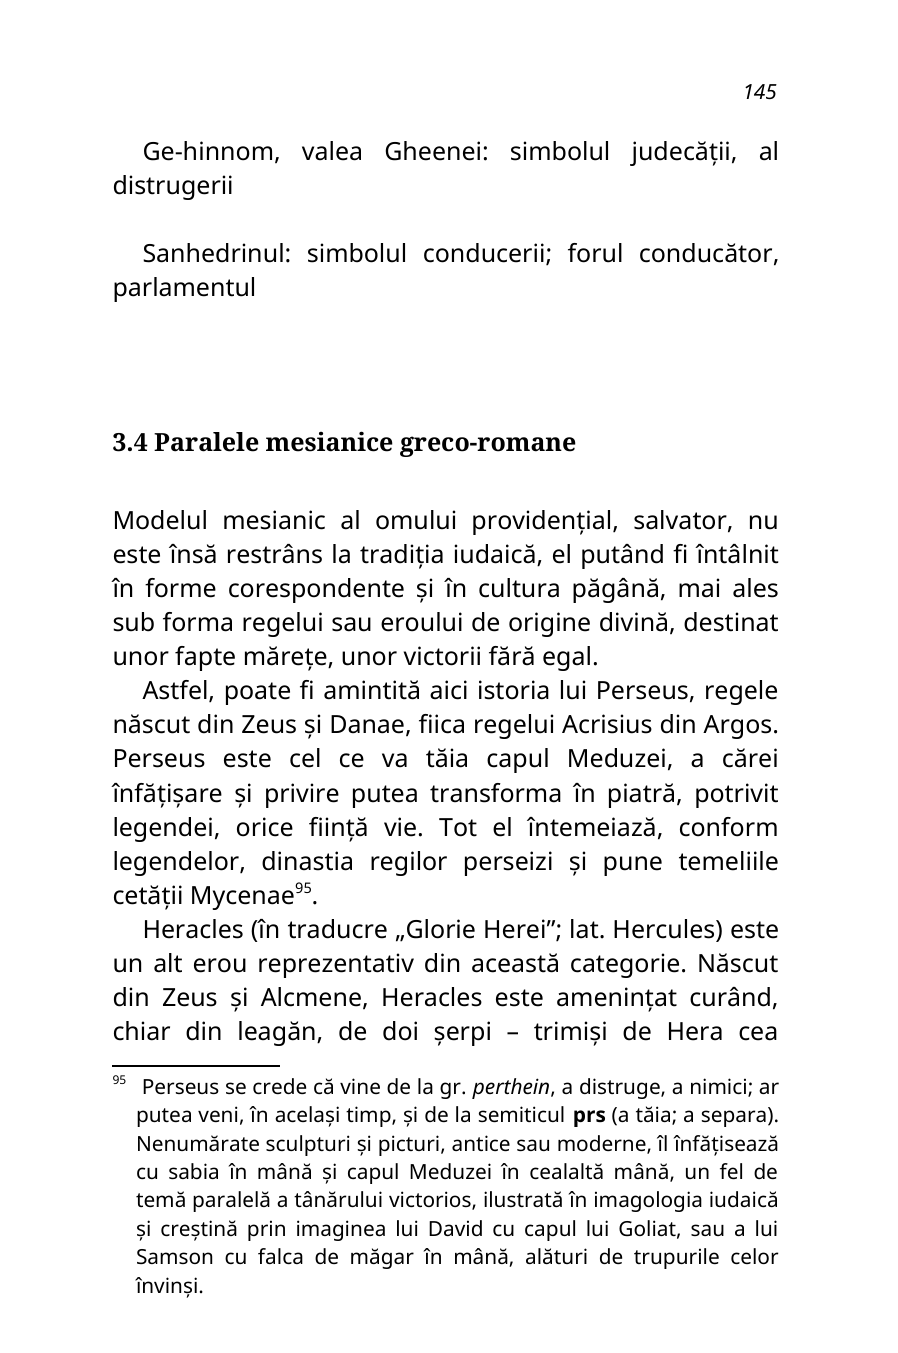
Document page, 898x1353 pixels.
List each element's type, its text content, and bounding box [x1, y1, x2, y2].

text Perseus se crede că vine de la gr. perthein, a distruge, a nimici; ar putea veni, în acelaşi timp, şi de la semiticul prs (a tăia; a separa). Nenumărate sculpturi şi picturi, antice sau moderne, îl înfăţisează cu sabia în mână şi capul Meduzei în cealaltă mână, un fel de temă paralelă a tânărului victorios, ilustrată în imagologia iudaică şi creştină prin imaginea lui David cu capul lui Goliat, sau a lui Samson cu falca de măgar în mână, alături de trupurile celor învinşi. [112, 1072, 779, 1299]
text Ge-hinnom, valea Gheenei: simbolul judecăţii, al distrugerii [112, 134, 779, 202]
text Heracles (în traducre „Glorie Herei”; lat. Hercules) este un alt erou reprezentativ din această categorie. Născut din Zeus şi Alcmene, Heracles este ameninţat curând, chiar din leagăn, de doi şerpi – trimişi de Hera cea [112, 911, 779, 1048]
text Modelul mesianic al omului providenţial, salvator, nu este însă restrâns la tradiţia iudaică, el putând fi întâlnit în forme corespondente şi în cultura păgână, mai ales sub forma regelui sau eroului de origine divină, destinat unor fapte măreţe, unor victorii fără egal. [112, 503, 779, 673]
subtitle 3.4 Paralele mesianice greco-romane [112, 431, 779, 456]
text Astfel, poate fi amintită aici istoria lui Perseus, regele născut din Zeus şi Danae, fiica regelui Acrisius din Argos. Perseus este cel ce va tăia capul Meduzei, a cărei înfăţişare şi privire putea transforma în piatră, potrivit legendei, orice fiinţă vie. Tot el întemeiază, conform legendelor, dinastia regilor perseizi şi pune temeliile cetăţii Mycenae. [112, 673, 779, 911]
text Sanhedrinul: simbolul conducerii; forul conducător, parlamentul [112, 236, 779, 304]
